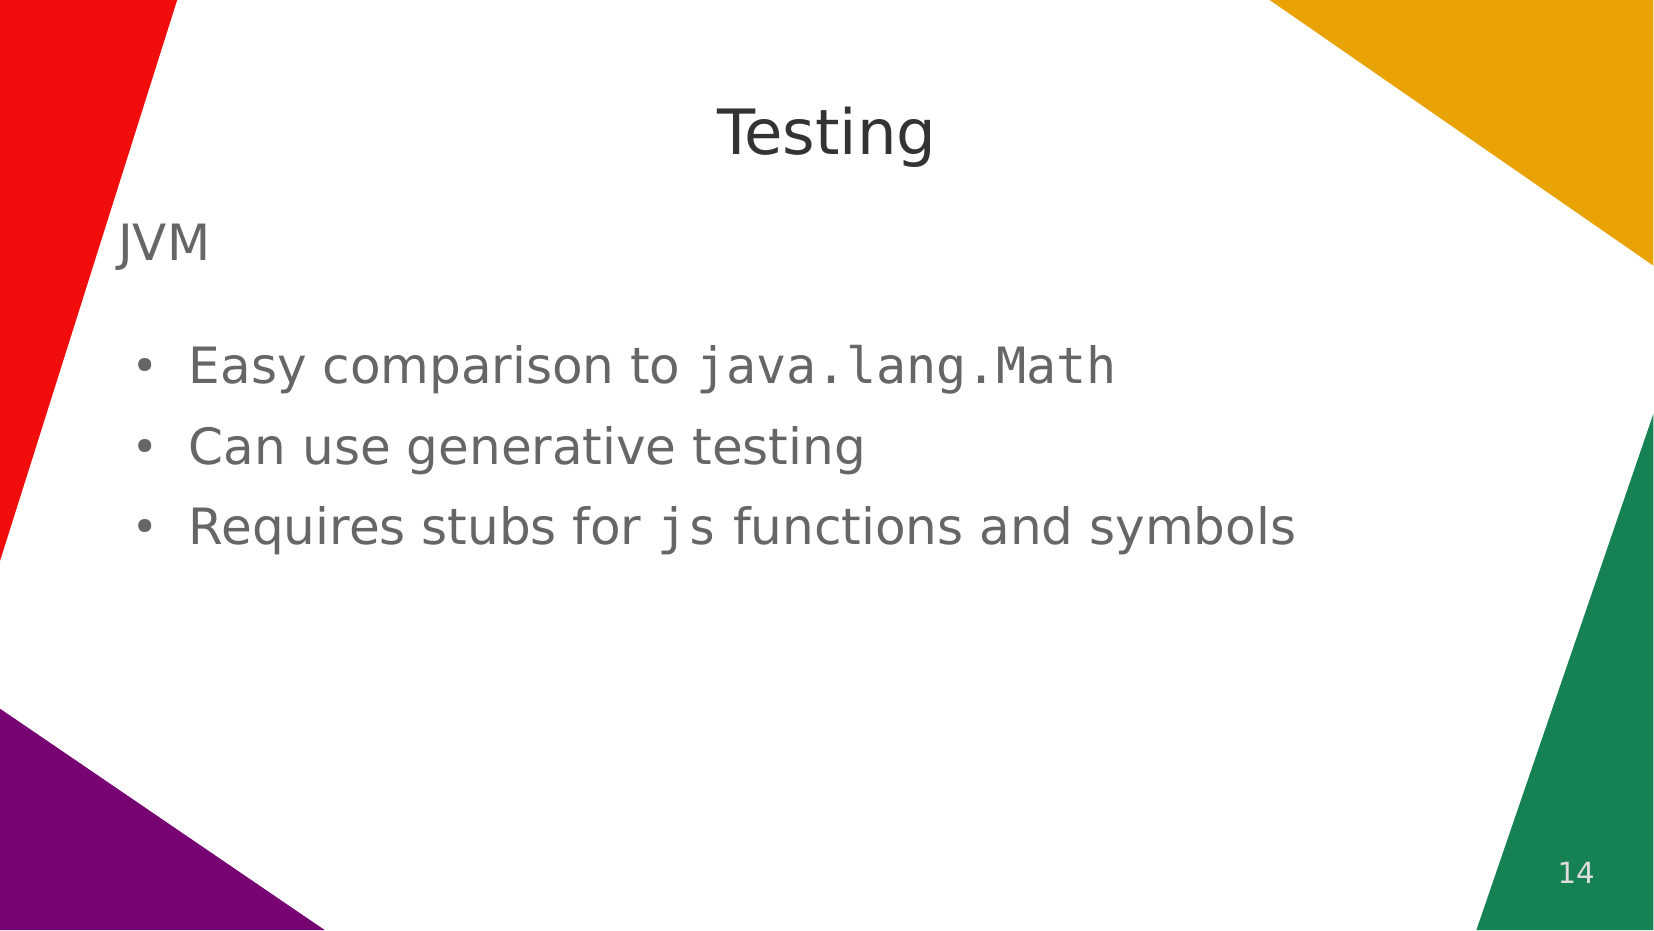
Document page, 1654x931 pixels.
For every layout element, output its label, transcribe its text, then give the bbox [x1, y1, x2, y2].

list JVM [118, 213, 1536, 282]
list Easy comparison to java.lang.Math Can use generative testing Requires stubs for js functions and symbols [118, 337, 1536, 827]
title Testing [118, 59, 1536, 207]
